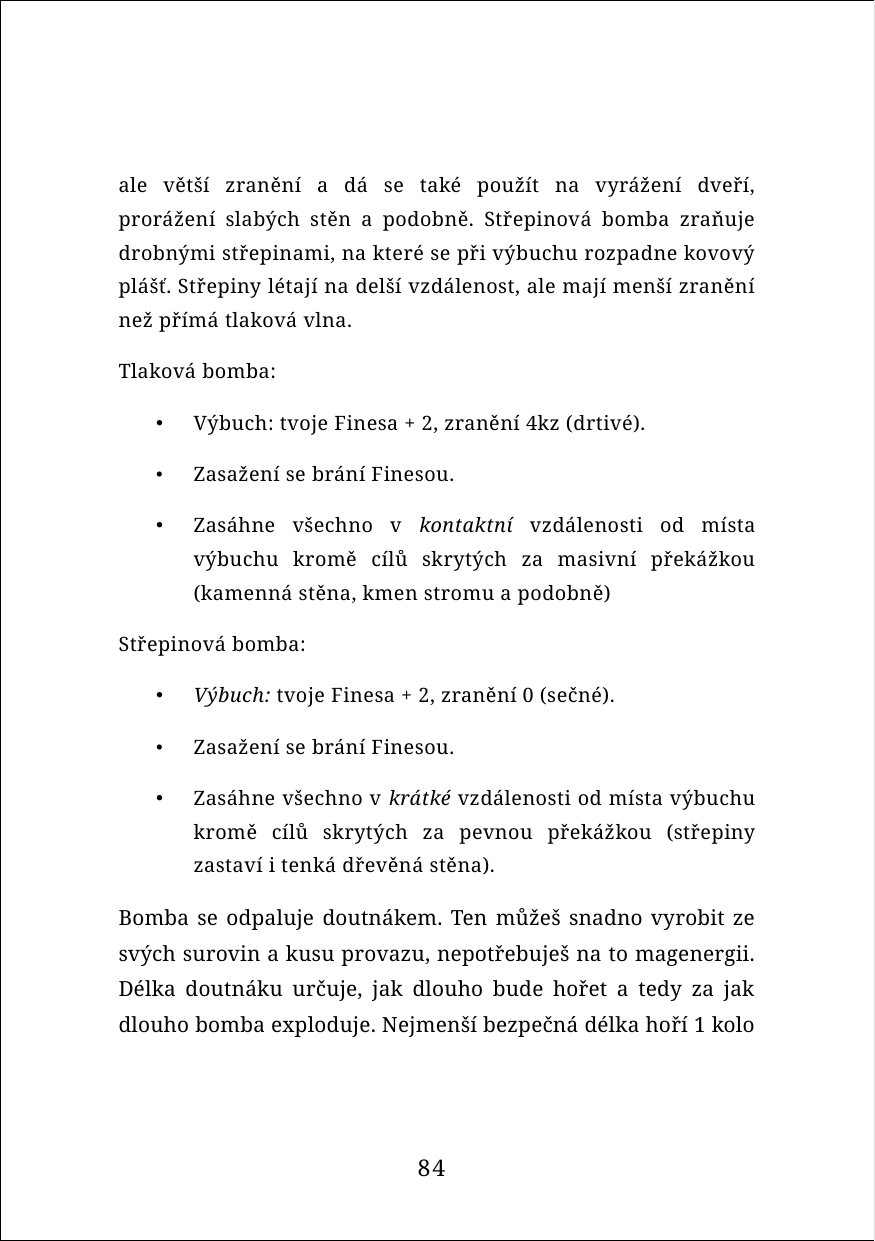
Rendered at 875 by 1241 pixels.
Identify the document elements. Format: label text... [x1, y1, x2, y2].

list Zasažení se brání Finesou. [156, 460, 756, 487]
text Střepinová bomba: [118, 630, 756, 657]
list Zasáhne všechno v kontaktní vzdálenosti od místa výbuchu kromě cílů skrytých za masivní překážkou (kamenná stěna, kmen stromu a podobně) [156, 512, 756, 606]
list Zasažení se brání Finesou. [156, 733, 756, 760]
text ale větší zranění a dá se také použít na vyrážení dveří, prorážení slabých stěn a podobně. Střepinová bomba zraňuje drobnými střepinami, na které se při výbuchu rozpadne kovový plášť. Střepiny létají na delší vzdálenost, ale mají menší zranění než přímá tlaková vlna. [118, 172, 756, 333]
list Výbuch: tvoje Finesa + 2, zranění 4kz (drtivé). [156, 409, 756, 436]
text Bomba se odpaluje doutnákem. Ten můžeš snadno vyrobit ze svých surovin a kusu provazu, nepotřebuješ na to magenergii. Délka doutnáku určuje, jak dlouho bude hořet a tedy za jak dlouho bomba exploduje. Nejmenší bezpečná délka hoří 1 kolo [118, 903, 756, 1038]
list Zasáhne všechno v krátké vzdálenosti od místa výbuchu kromě cílů skrytých za pevnou překážkou (střepiny zastaví i tenká dřevěná stěna). [156, 784, 756, 879]
text Tlaková bomba: [118, 358, 756, 385]
list Výbuch: tvoje Finesa + 2, zranění 0 (sečné). [156, 682, 756, 709]
